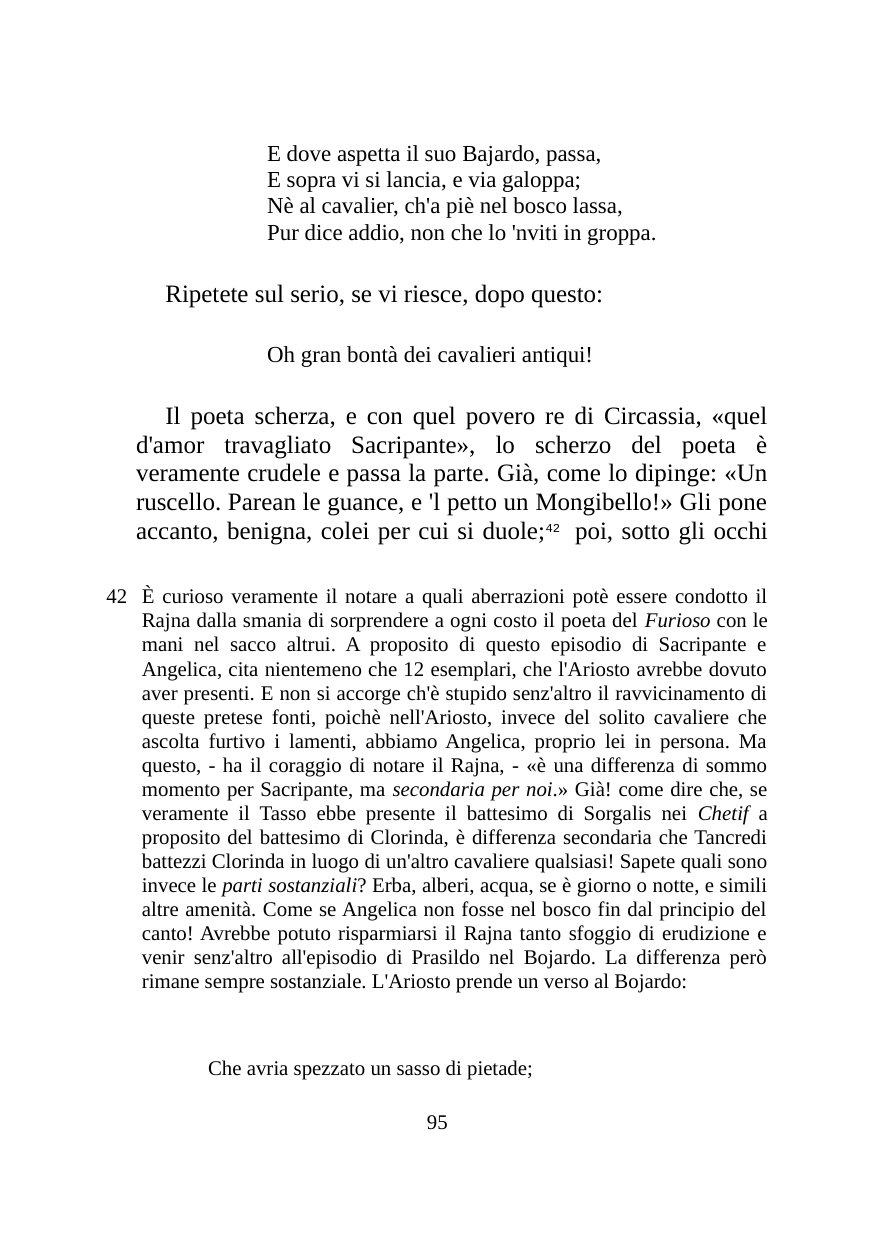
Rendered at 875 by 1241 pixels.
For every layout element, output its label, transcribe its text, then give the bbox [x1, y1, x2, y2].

text E sopra vi si lancia, e via galoppa; [237, 166, 768, 192]
text Nè al cavalier, ch'a piè nel bosco lassa, [237, 192, 768, 219]
text Che avria spezzato un sasso di pietade; [208, 1056, 768, 1080]
text Il poeta scherza, e con quel povero re di Circassia, «quel d'amor travagliato Sacripante», lo scherzo del poeta è veramente crudele e passa la parte. Già, come lo dipinge: «Un ruscello. Parean le guance, e 'l petto un Mongibello!» Gli pone accanto, benigna, colei per cui si duole; poi, sotto gli occhi [136, 401, 768, 546]
text È curioso veramente il notare a quali aberrazioni potè essere condotto il Rajna dalla smania di sorprendere a ogni costo il poeta del Furioso con le mani nel sacco altrui. A proposito di questo episodio di Sacripante e Angelica, cita nientemeno che 12 esemplari, che l'Ariosto avrebbe dovuto aver presenti. E non si accorge ch'è stupido senz'altro il ravvicinamento di queste pretese fonti, poichè nell'Ariosto, invece del solito cavaliere che ascolta furtivo i lamenti, abbiamo Angelica, proprio lei in persona. Ma questo, - ha il coraggio di notare il Rajna, - «è una differenza di sommo momento per Sacripante, ma secondaria per noi.» Già! come dire che, se veramente il Tasso ebbe presente il battesimo di Sorgalis nei Chetif a proposito del battesimo di Clorinda, è differenza secondaria che Tancredi battezzi Clorinda in luogo di un'altro cavaliere qualsiasi! Sapete quali sono invece le parti sostanziali? Erba, alberi, acqua, se è giorno o notte, e simili altre amenità. Come se Angelica non fosse nel bosco fin dal principio del canto! Avrebbe potuto risparmiarsi il Rajna tanto sfoggio di erudizione e venir senz'altro all'episodio di Prasildo nel Bojardo. La differenza però rimane sempre sostanziale. L'Ariosto prende un verso al Bojardo: [106, 584, 768, 993]
text Ripetete sul serio, se vi riesce, dopo questo: [136, 279, 768, 307]
text Oh gran bontà dei cavalieri antiqui! [237, 341, 768, 367]
text E dove aspetta il suo Bajardo, passa, [237, 140, 768, 166]
text Pur dice addio, non che lo 'nviti in groppa. [237, 219, 768, 245]
